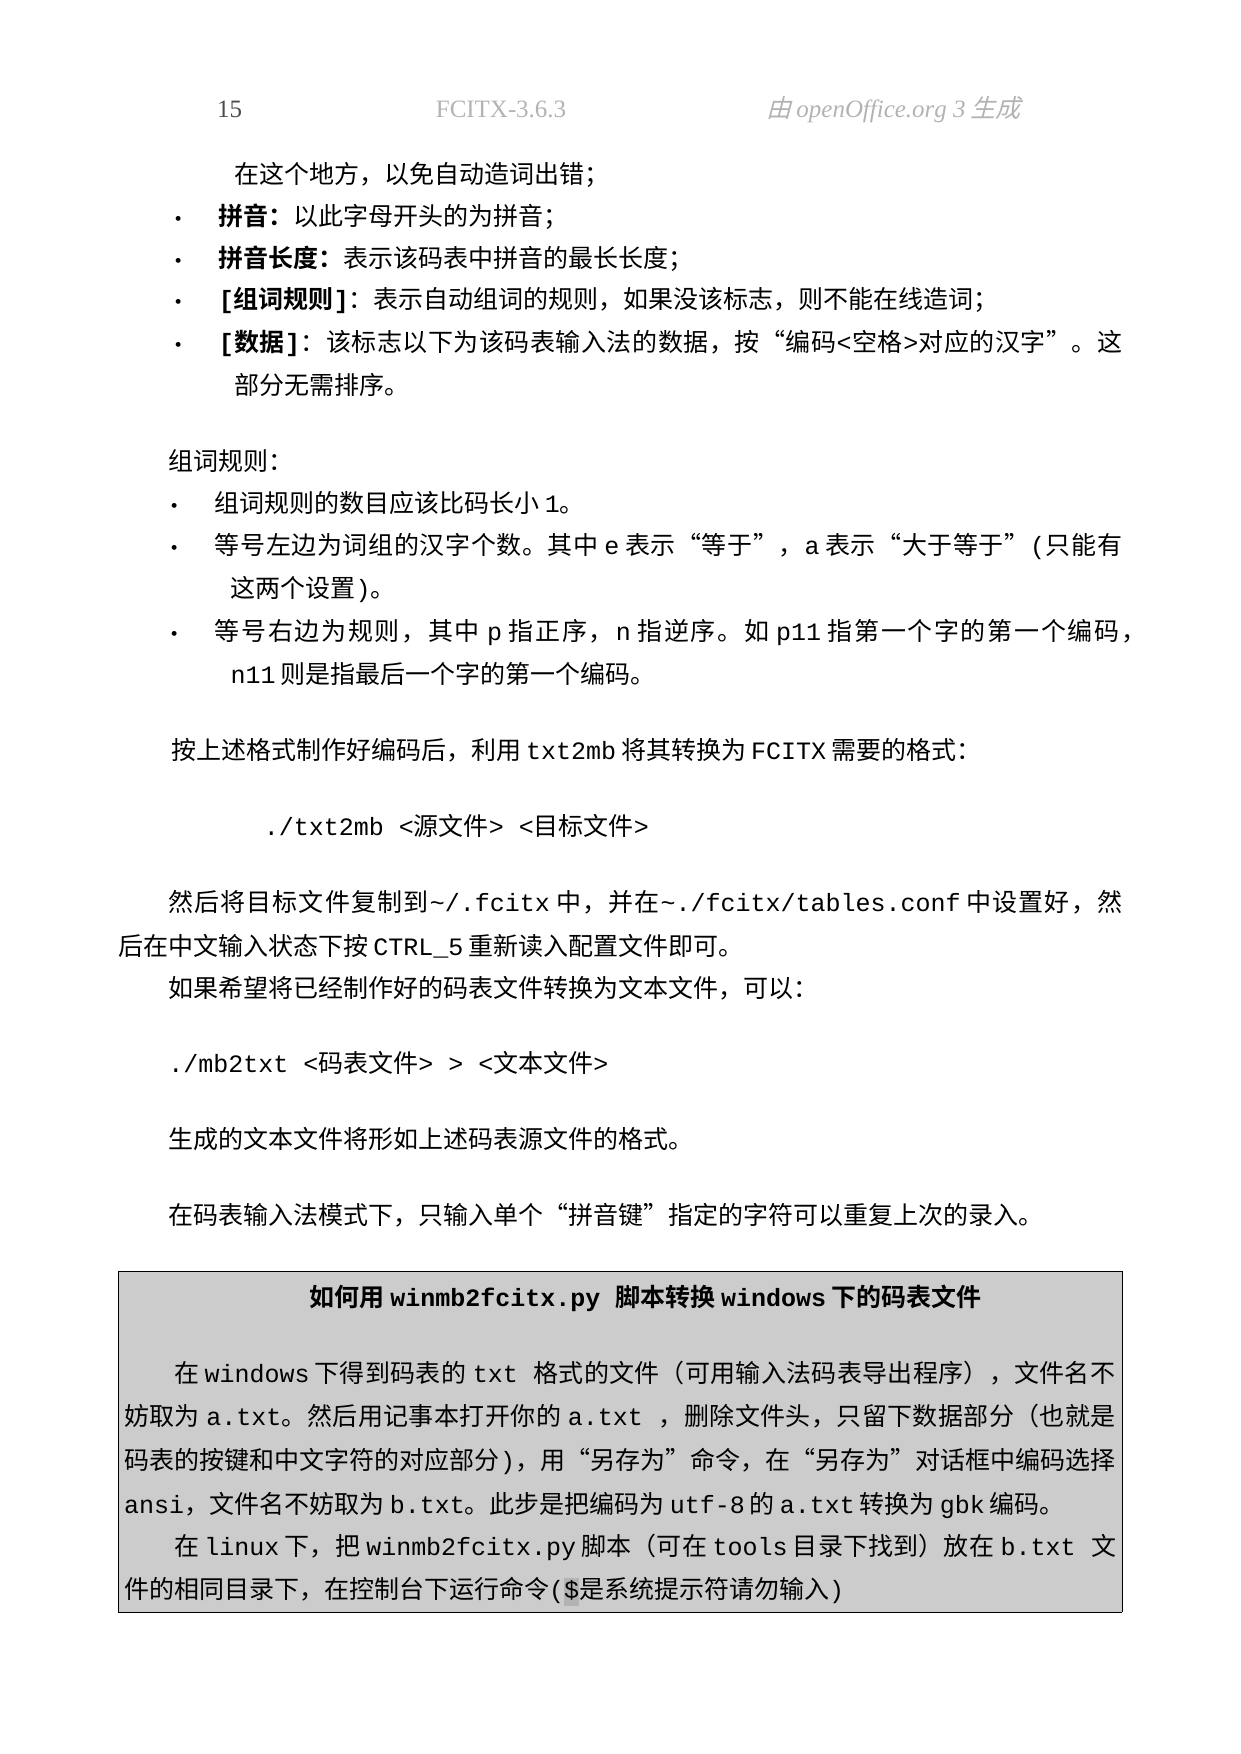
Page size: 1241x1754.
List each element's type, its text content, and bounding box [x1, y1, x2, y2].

text ./txt2mb <源文件> <目标文件> [118, 807, 1122, 843]
text 然后将目标文件复制到~/.fcitx中，并在~./fcitx/tables.conf中设置好，然后在中文输入状态下按CTRL_5重新读入配置文件即可。 [118, 882, 1122, 963]
list 拼音：以此字母开头的为拼音； [175, 196, 1122, 232]
text 在码表输入法模式下，只输入单个“拼音键”指定的字符可以重复上次的录入。 [118, 1196, 1122, 1232]
list 拼音长度：表示该码表中拼音的最长长度； [175, 238, 1122, 274]
list [数据]：该标志以下为该码表输入法的数据，按“编码<空格>对应的汉字”。这部分无需排序。 [175, 322, 1122, 402]
list 等号左边为词组的汉字个数。其中e表示“等于”，a表示“大于等于”(只能有这两个设置)。 [171, 525, 1122, 605]
text 按上述格式制作好编码后，利用txt2mb将其转换为FCITX需要的格式： [171, 731, 1122, 767]
text 生成的文本文件将形如上述码表源文件的格式。 [118, 1120, 1122, 1156]
text 如果希望将已经制作好的码表文件转换为文本文件，可以： [118, 968, 1122, 1004]
list 在这个地方，以免自动造词出错； [175, 154, 1122, 191]
text 组词规则： [118, 441, 1122, 478]
list 组词规则的数目应该比码长小1。 [171, 483, 1122, 520]
list [组词规则]：表示自动组词的规则，如果没该标志，则不能在线造词； [175, 280, 1122, 316]
text ./mb2txt <码表文件> > <文本文件> [118, 1044, 1122, 1080]
list 等号右边为规则，其中p指正序，n指逆序。如p11指第一个字的第一个编码，n11则是指最后一个字的第一个编码。 [171, 611, 1122, 691]
table_header 如何用 winmb2fcitx.py 脚本转换 windows下的码表文件 在windows下得到码表的 txt 格式的文件（可用输入法码表导出程序），文件名不妨取为 a.txt。然后用记事本打开你的 a.txt ，删除文件头，只留下数据部分（也就是码表的按键和中文字符的对应部分)，用“另存为”命令，在“另存为”对话框中编码选择 ansi，文件名不妨取为 b.txt。此步是把编码为utf-8的a.txt转换为gbk编码。 在linux下，把 winmb2fcitx.py脚本（可在tools目录下找到）放在 b.txt 文件的相同目录下，在控制台下运行命令($是系统提示符请勿输入) [119, 1272, 1122, 1612]
